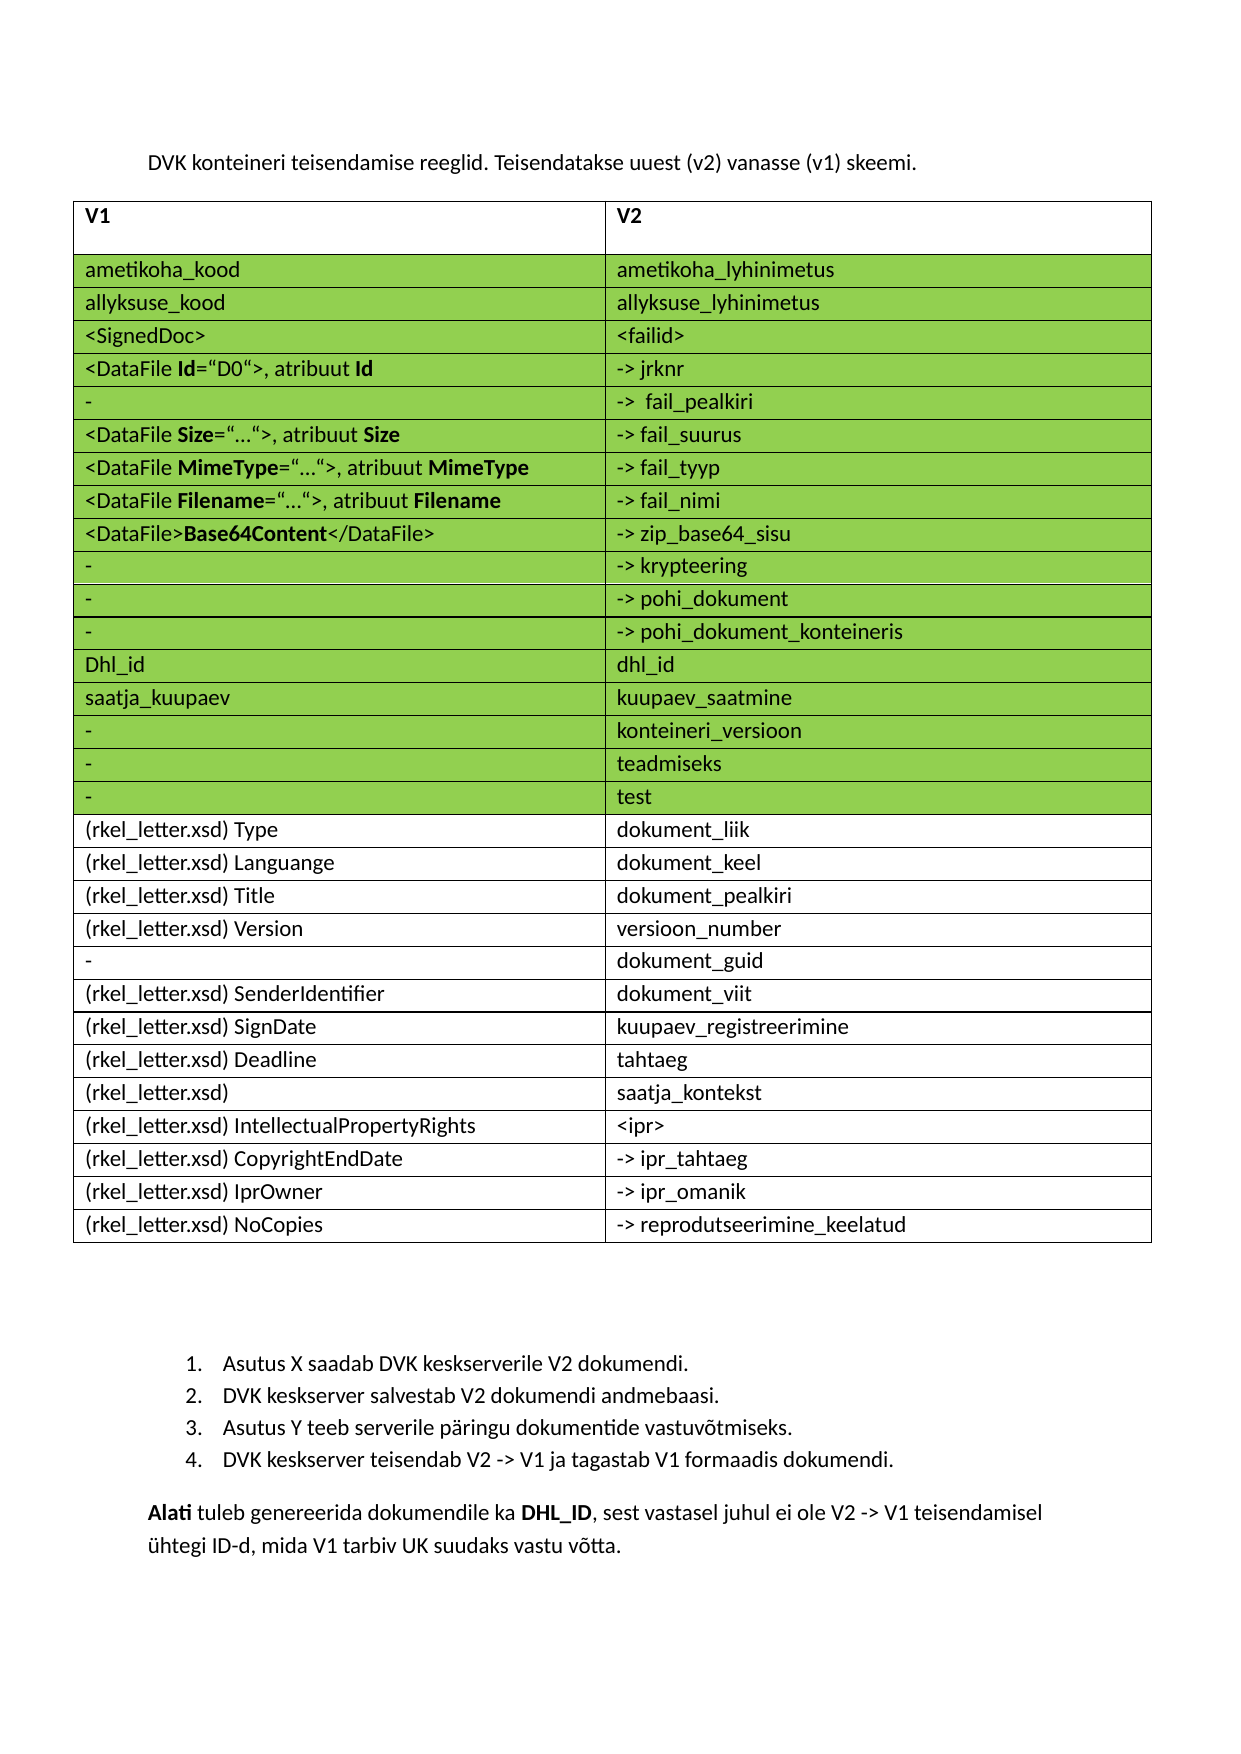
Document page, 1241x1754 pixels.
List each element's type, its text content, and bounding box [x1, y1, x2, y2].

table_cell -> reprodutseerimine_keelatud [606, 1210, 1151, 1242]
table_cell (rkel_letter.xsd) CopyrightEndDate [74, 1144, 605, 1176]
table_cell -> fail_nimi [606, 486, 1151, 518]
table_cell -> krypteering [606, 552, 1151, 583]
table_cell -> fail_pealkiri [606, 387, 1151, 419]
table_cell - [74, 947, 605, 978]
table_cell -> fail_suurus [606, 420, 1151, 452]
table_cell (rkel_letter.xsd) Title [74, 881, 605, 913]
table_cell (rkel_letter.xsd) NoCopies [74, 1210, 605, 1242]
table_cell allyksuse_lyhinimetus [606, 288, 1151, 320]
table_cell (rkel_letter.xsd) Type [74, 815, 605, 847]
table_cell dokument_pealkiri [606, 881, 1151, 913]
table_cell - [74, 387, 605, 419]
table_cell (rkel_letter.xsd) Version [74, 914, 605, 946]
table_cell (rkel_letter.xsd) IprOwner [74, 1177, 605, 1209]
table_cell dhl_id [606, 650, 1151, 682]
list Asutus Y teeb serverile päringu dokumentide vastuvõtmiseks. [185, 1413, 1093, 1441]
table_cell -> jrknr [606, 354, 1151, 386]
table_cell <DataFile Id=“D0“>, atribuut Id [74, 354, 605, 386]
text Alati tuleb genereerida dokumendile ka DHL_ID, sest vastasel juhul ei ole V2 -> V1 teisendamisel ühtegi ID-d, mida V1 tarbiv UK suudaks vastu võtta. [148, 1498, 1093, 1559]
table_cell teadmiseks [606, 749, 1151, 781]
table_cell dokument_liik [606, 815, 1151, 847]
table_cell -> ipr_tahtaeg [606, 1144, 1151, 1176]
table_cell - [74, 716, 605, 748]
table_cell saatja_kontekst [606, 1078, 1151, 1110]
table_cell (rkel_letter.xsd) SignDate [74, 1013, 605, 1044]
table_cell -> pohi_dokument [606, 585, 1151, 616]
list Asutus X saadab DVK keskserverile V2 dokumendi. [185, 1349, 1093, 1377]
table_cell - [74, 749, 605, 781]
table_cell <failid> [606, 321, 1151, 353]
table_cell (rkel_letter.xsd) IntellectualPropertyRights [74, 1111, 605, 1143]
table_cell -> fail_tyyp [606, 453, 1151, 485]
table_cell - [74, 585, 605, 616]
table_cell <DataFile MimeType=“…“>, atribuut MimeType [74, 453, 605, 485]
table_cell test [606, 782, 1151, 814]
list DVK keskserver salvestab V2 dokumendi andmebaasi. [185, 1381, 1093, 1409]
text DVK konteineri teisendamise reeglid. Teisendatakse uuest (v2) vanasse (v1) skeemi. [148, 148, 1093, 176]
table_cell saatja_kuupaev [74, 683, 605, 715]
table_cell <DataFile Size=“…“>, atribuut Size [74, 420, 605, 452]
table_cell <DataFile Filename=“…“>, atribuut Filename [74, 486, 605, 518]
table_cell kuupaev_registreerimine [606, 1013, 1151, 1044]
table_cell <DataFile>Base64Content</DataFile> [74, 519, 605, 551]
table_cell ametikoha_lyhinimetus [606, 255, 1151, 287]
table_header V2 [606, 202, 1151, 254]
table_cell - [74, 552, 605, 583]
table_cell -> ipr_omanik [606, 1177, 1151, 1209]
table_cell - [74, 782, 605, 814]
table_cell -> zip_base64_sisu [606, 519, 1151, 551]
table_cell kuupaev_saatmine [606, 683, 1151, 715]
table_cell allyksuse_kood [74, 288, 605, 320]
table_cell (rkel_letter.xsd) Languange [74, 848, 605, 880]
list DVK keskserver teisendab V2 -> V1 ja tagastab V1 formaadis dokumendi. [185, 1446, 1093, 1473]
table_cell (rkel_letter.xsd) Deadline [74, 1045, 605, 1077]
table_cell dokument_guid [606, 947, 1151, 978]
table_cell ametikoha_kood [74, 255, 605, 287]
table_cell <ipr> [606, 1111, 1151, 1143]
table_cell versioon_number [606, 914, 1151, 946]
table_cell - [74, 618, 605, 649]
table_cell (rkel_letter.xsd) [74, 1078, 605, 1110]
table_header V1 [74, 202, 605, 254]
table_cell (rkel_letter.xsd) SenderIdentifier [74, 980, 605, 1011]
table_cell dokument_viit [606, 980, 1151, 1011]
table_cell tahtaeg [606, 1045, 1151, 1077]
table_cell Dhl_id [74, 650, 605, 682]
table_cell konteineri_versioon [606, 716, 1151, 748]
table_cell <SignedDoc> [74, 321, 605, 353]
table_cell -> pohi_dokument_konteineris [606, 618, 1151, 649]
table_cell dokument_keel [606, 848, 1151, 880]
